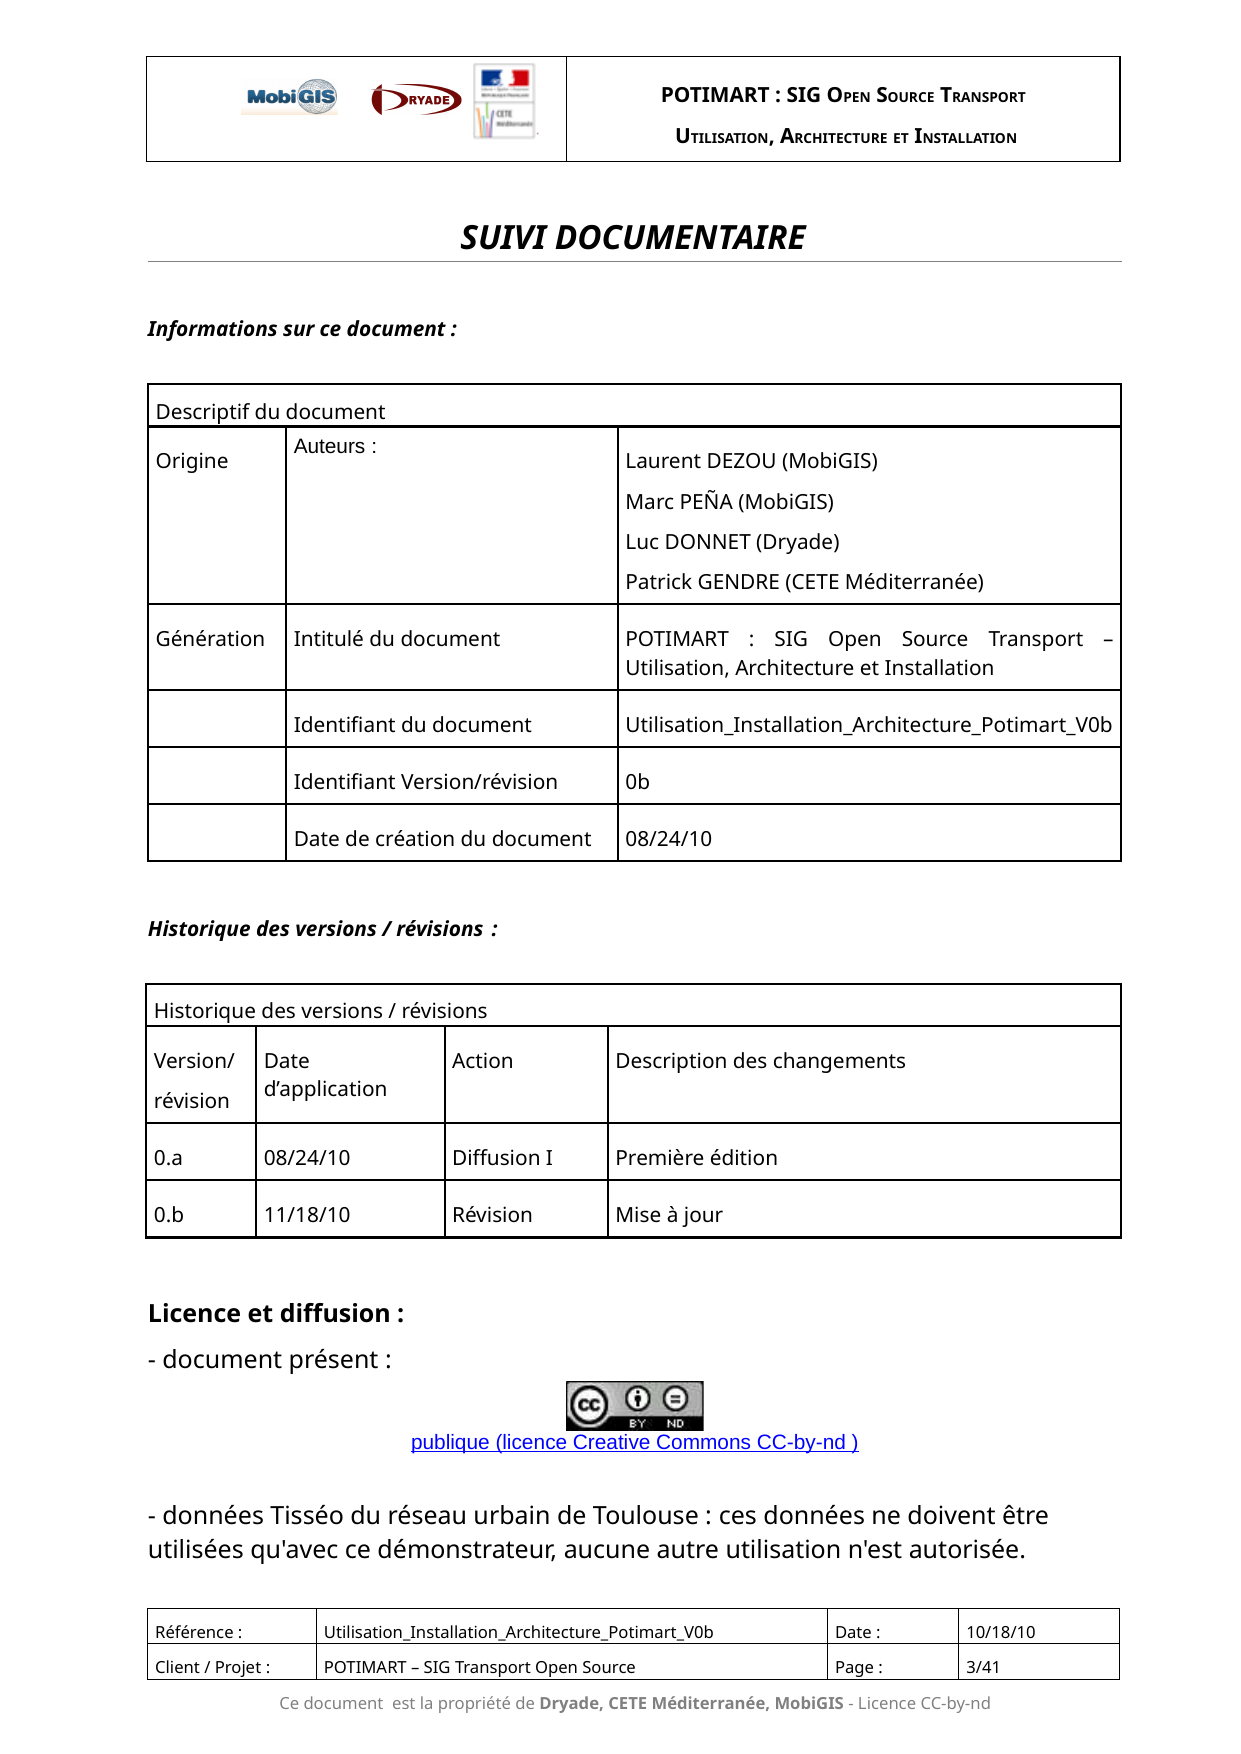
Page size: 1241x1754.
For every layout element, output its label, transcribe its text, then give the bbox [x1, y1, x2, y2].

table_cell Date d’application [257, 1027, 444, 1122]
table_cell Première édition [609, 1124, 1120, 1179]
table_cell Diffusion I [446, 1124, 607, 1179]
table_cell Auteurs : [287, 428, 617, 603]
picture [370, 84, 462, 115]
table_cell Description des changements [609, 1027, 1120, 1122]
table_cell 24/08/10 [619, 805, 1120, 860]
table_cell Date de création du document [287, 805, 617, 860]
text - données Tisséo du réseau urbain de Toulouse : ces données ne doivent être utilisées qu'avec ce démonstrateur, aucune autre utilisation n'est autorisée. [148, 1497, 1122, 1566]
text Informations sur ce document : [148, 314, 1122, 343]
table_cell Identifiant Version/révision [287, 748, 617, 803]
text - document présent : [148, 1342, 1122, 1376]
table_cell Origine [149, 428, 285, 603]
table_cell Version/ révision [147, 1027, 255, 1122]
text Licence et diffusion : [148, 1296, 1122, 1330]
table_cell POTIMART : SIG Open Source Transport – Utilisation, Architecture et Installation [619, 605, 1120, 689]
table_cell [149, 691, 285, 746]
table_cell 0.a [147, 1124, 255, 1179]
table_cell 0.b [147, 1181, 255, 1236]
table_header Descriptif du document [149, 385, 1120, 425]
table_cell Action [446, 1027, 607, 1122]
table_cell Utilisation_Installation_Architecture_Potimart_V0b [619, 691, 1120, 746]
picture [566, 1381, 704, 1431]
picture [241, 78, 338, 115]
table_cell Révision [446, 1181, 607, 1236]
table_cell [149, 805, 285, 860]
table_header Historique des versions / révisions [147, 985, 1120, 1025]
picture [472, 62, 539, 141]
table_cell 24/08/10 [257, 1124, 444, 1179]
title suivi documentaire [148, 214, 1122, 261]
table_cell 18/11/10 [257, 1181, 444, 1236]
table_cell Intitulé du document [287, 605, 617, 689]
text publique (licence Creative Commons CC-by-nd ) [148, 1386, 1122, 1453]
table_cell Identifiant du document [287, 691, 617, 746]
table_cell Laurent DEZOU (MobiGIS) Marc PEÑA (MobiGIS) Luc DONNET (Dryade) Patrick GENDRE (CETE Méditerranée) [619, 428, 1120, 603]
table_cell Génération [149, 605, 285, 689]
table_cell [149, 748, 285, 803]
table_cell 0b [619, 748, 1120, 803]
table_cell Mise à jour [609, 1181, 1120, 1236]
text Historique des versions / révisions : [148, 914, 1122, 942]
